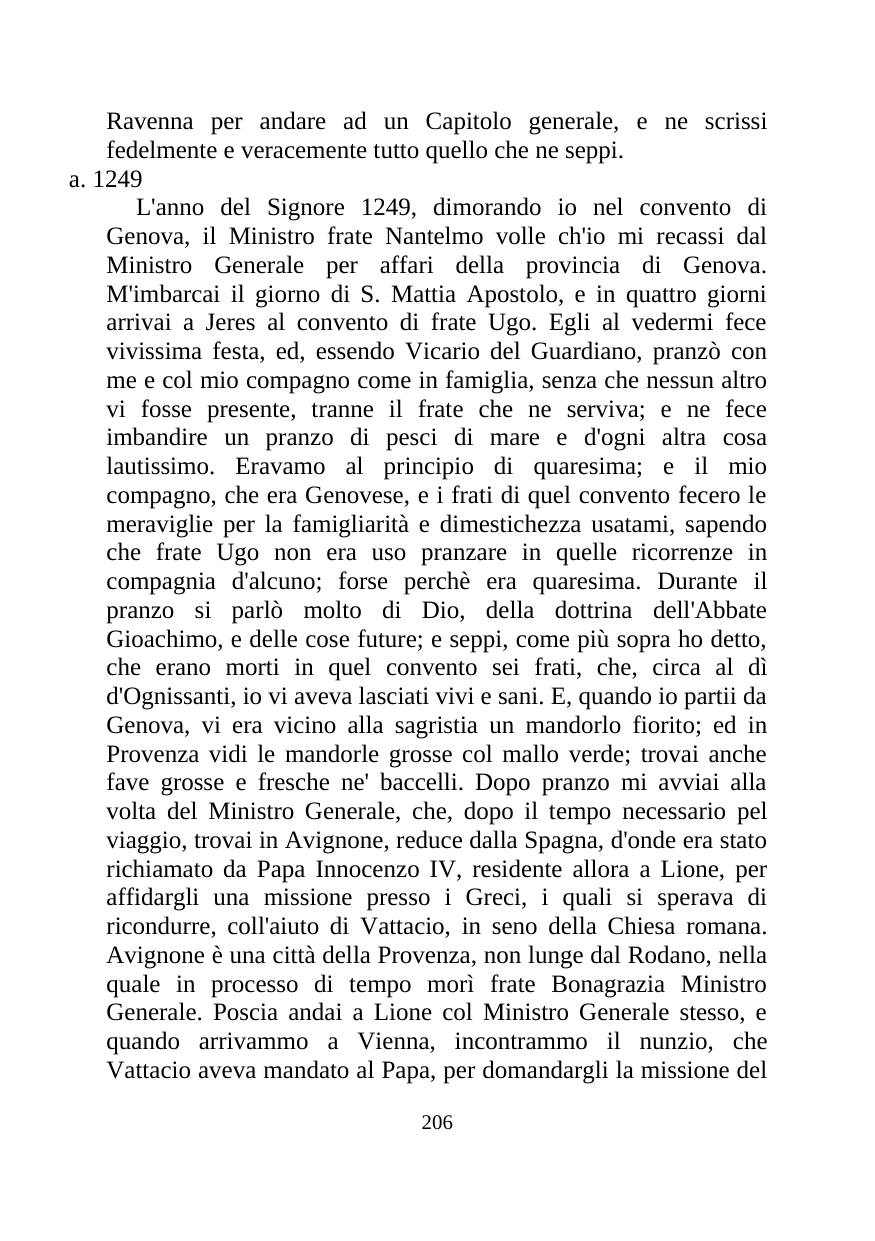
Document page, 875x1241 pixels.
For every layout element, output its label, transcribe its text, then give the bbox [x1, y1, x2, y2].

text Ravenna per andare ad un Capitolo generale, e ne scrissi fedelmente e veracemente tutto quello che ne seppi. [106, 106, 768, 164]
text L'anno del Signore 1249, dimorando io nel convento di Genova, il Ministro frate Nantelmo volle ch'io mi recassi dal Ministro Generale per affari della provincia di Genova. M'imbarcai il giorno di S. Mattia Apostolo, e in quattro giorni arrivai a Jeres al convento di frate Ugo. Egli al vedermi fece vivissima festa, ed, essendo Vicario del Guardiano, pranzò con me e col mio compagno come in famiglia, senza che nessun altro vi fosse presente, tranne il frate che ne serviva; e ne fece imbandire un pranzo di pesci di mare e d'ogni altra cosa lautissimo. Eravamo al principio di quaresima; e il mio compagno, che era Genovese, e i frati di quel convento fecero le meraviglie per la famigliarità e dimestichezza usatami, sapendo che frate Ugo non era uso pranzare in quelle ricorrenze in compagnia d'alcuno; forse perchè era quaresima. Durante il pranzo si parlò molto di Dio, della dottrina dell'Abbate Gioachimo, e delle cose future; e seppi, come più sopra ho detto, che erano morti in quel convento sei frati, che, circa al dì d'Ognissanti, io vi aveva lasciati vivi e sani. E, quando io partii da Genova, vi era vicino alla sagristia un mandorlo fiorito; ed in Provenza vidi le mandorle grosse col mallo verde; trovai anche fave grosse e fresche ne' baccelli. Dopo pranzo mi avviai alla volta del Ministro Generale, che, dopo il tempo necessario pel viaggio, trovai in Avignone, reduce dalla Spagna, d'onde era stato richiamato da Papa Innocenzo IV, residente allora a Lione, per affidargli una missione presso i Greci, i quali si sperava di ricondurre, coll'aiuto di Vattacio, in seno della Chiesa romana. Avignone è una città della Provenza, non lunge dal Rodano, nella quale in processo di tempo morì frate Bonagrazia Ministro Generale. Poscia andai a Lione col Ministro Generale stesso, e quando arrivammo a Vienna, incontrammo il nunzio, che Vattacio aveva mandato al Papa, per domandargli la missione del [106, 192, 768, 1084]
text a. 1249 [69, 164, 768, 192]
